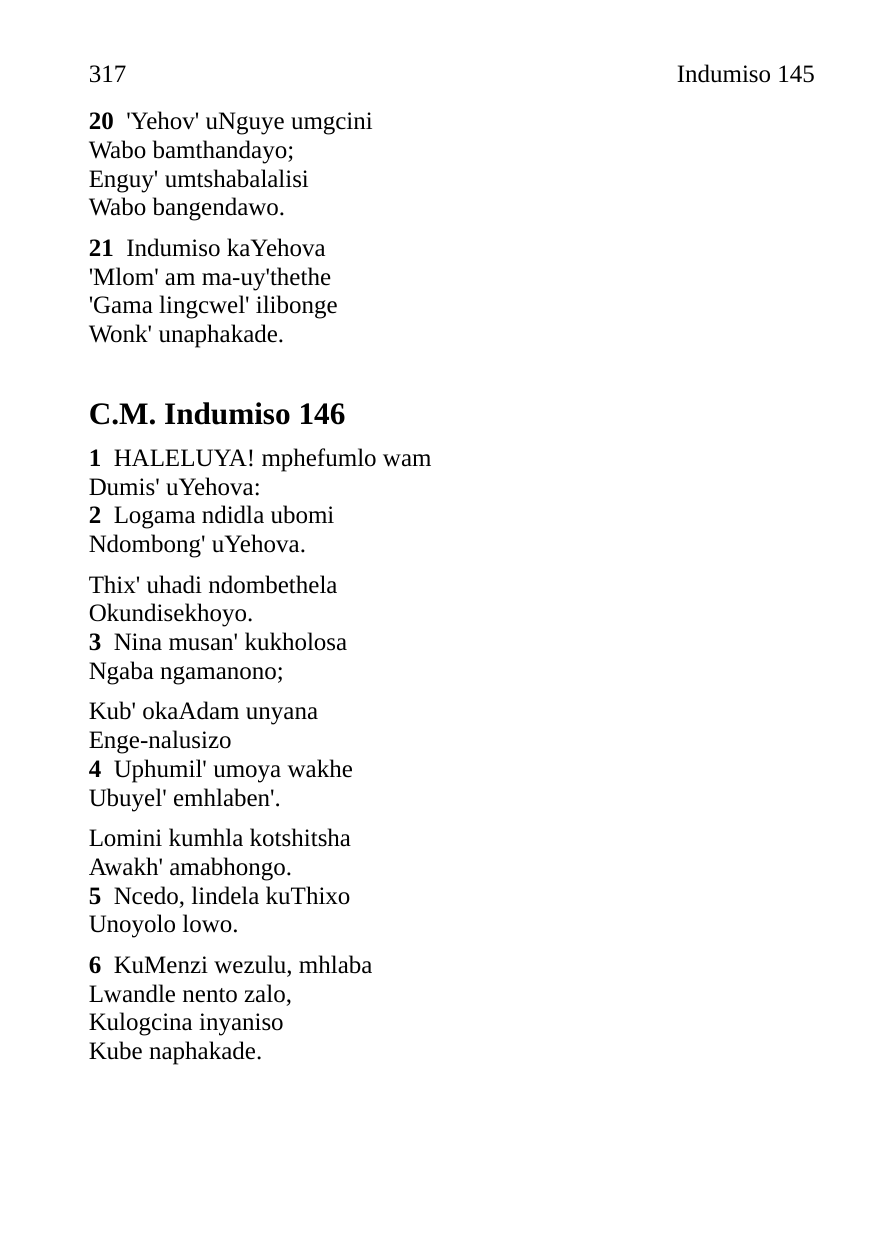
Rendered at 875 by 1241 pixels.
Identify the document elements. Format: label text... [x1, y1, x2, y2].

text Ngaba ngamanono; [88, 656, 815, 685]
text 5 Ncedo, lindela kuThixo [88, 881, 815, 909]
text 3 Nina musan' kukholosa [88, 627, 815, 656]
text Enge-nalusizo [88, 725, 815, 754]
text C.M. Indumiso 146 [88, 395, 815, 431]
text Wabo bamthandayo; [88, 135, 815, 164]
text Unoyolo lowo. [88, 909, 815, 938]
text 2 Logama ndidla ubomi [88, 500, 815, 529]
text Ubuyel' emhlaben'. [88, 783, 815, 811]
text 'Gama lingcwel' ilibonge [88, 291, 815, 319]
text Dumis' uYehova: [88, 472, 815, 500]
text 4 Uphumil' umoya wakhe [88, 754, 815, 783]
text Wabo bangendawo. [88, 192, 815, 221]
text Kub' okaAdam unyana [88, 696, 815, 725]
text Awakh' amabhongo. [88, 852, 815, 881]
text 21 Indumiso kaYehova [88, 233, 815, 262]
text Thix' uhadi ndombethela [88, 570, 815, 598]
text Okundisekhoyo. [88, 598, 815, 627]
text Enguy' umtshabalalisi [88, 164, 815, 192]
text Lomini kumhla kotshitsha [88, 823, 815, 852]
text Ndombong' uYehova. [88, 529, 815, 558]
text 6 KuMenzi wezulu, mhlaba [88, 950, 815, 979]
text 'Mlom' am ma-uy'thethe [88, 262, 815, 291]
text 20 'Yehov' uNguye umgcini [88, 106, 815, 135]
text Wonk' unaphakade. [88, 319, 815, 348]
text Kulogcina inyaniso [88, 1007, 815, 1036]
text Kube naphakade. [88, 1036, 815, 1065]
text Lwandle nento zalo, [88, 979, 815, 1007]
text 1 HALELUYA! mphefumlo wam [88, 443, 815, 472]
